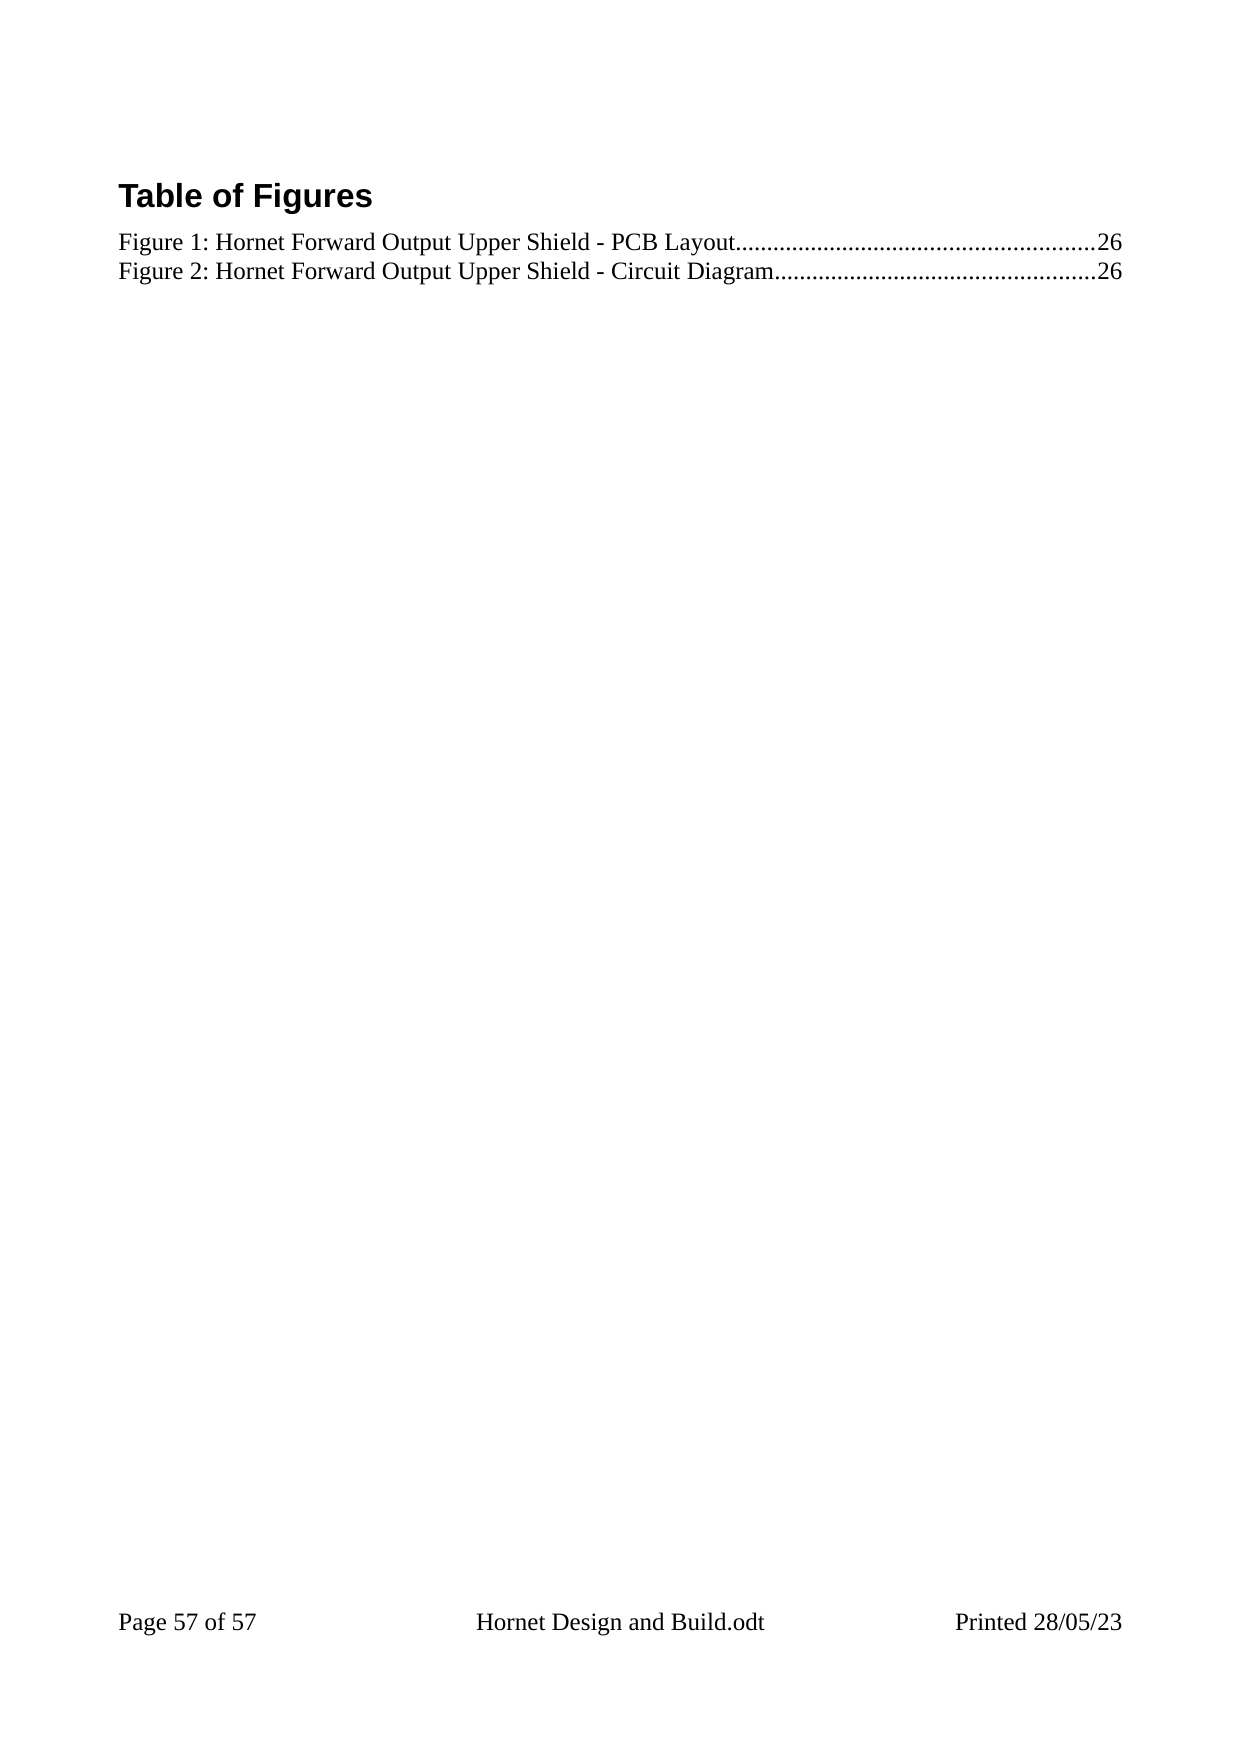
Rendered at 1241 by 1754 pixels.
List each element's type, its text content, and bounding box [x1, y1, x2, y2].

subtitle Table of Figures [118, 176, 1122, 214]
text Figure 2: Hornet Forward Output Upper Shield - Circuit Diagram 26 [118, 256, 1122, 284]
text Figure 1: Hornet Forward Output Upper Shield - PCB Layout 26 [118, 227, 1122, 256]
